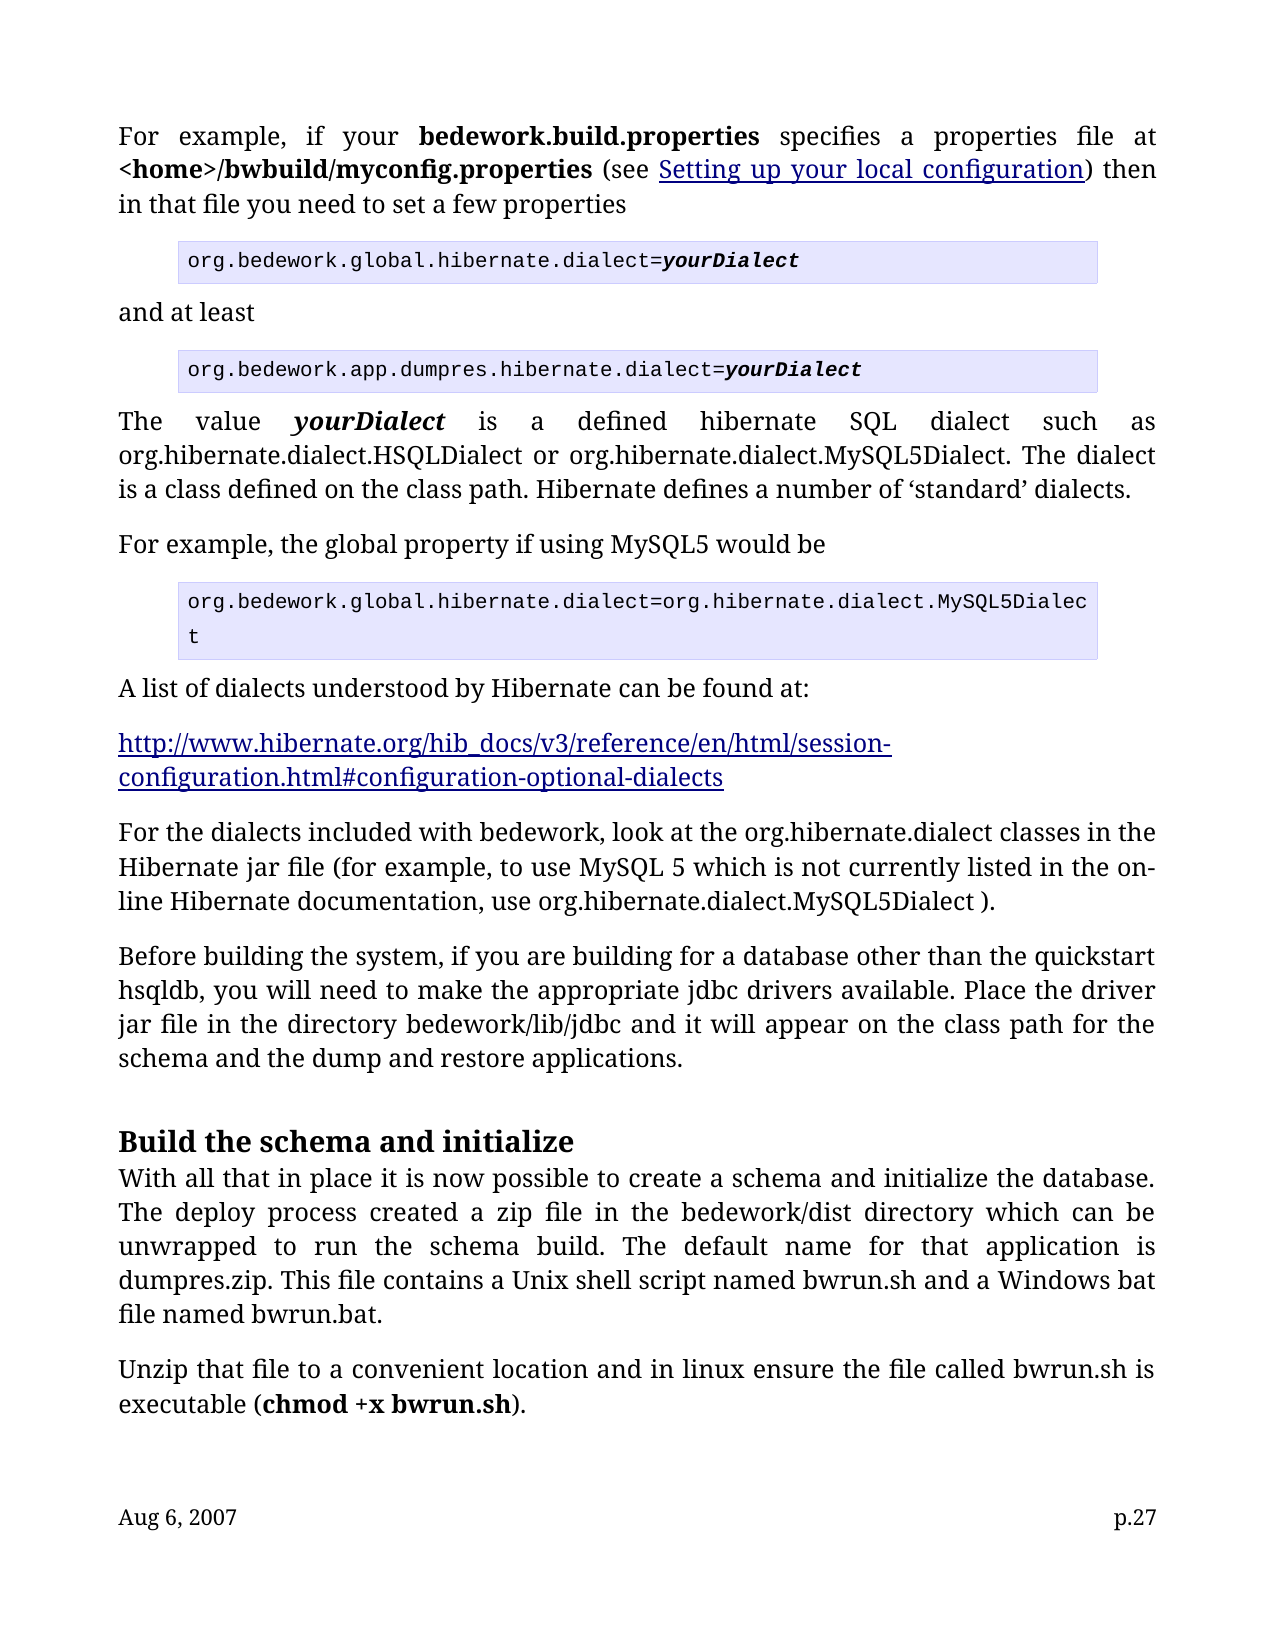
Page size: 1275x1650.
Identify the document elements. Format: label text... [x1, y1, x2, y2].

text For example, the global property if using MySQL5 would be [118, 527, 1157, 561]
text With all that in place it is now possible to create a schema and initialize the database. The deploy process created a zip file in the bedework/dist directory which can be unwrapped to run the schema build. The default name for that application is dumpres.zip. This file contains a Unix shell script named bwrun.sh and a Windows bat file named bwrun.bat. [118, 1161, 1157, 1331]
text http://www.hibernate.org/hib_docs/v3/reference/en/html/session-configuration.html#configuration-optional-dialects [118, 726, 1157, 794]
text For example, if your bedework.build.properties specifies a properties file at <home>/bwbuild/myconfig.properties (see Setting up your local configuration) then in that file you need to set a few properties [118, 118, 1157, 220]
text Before building the system, if you are building for a database other than the quickstart hsqldb, you will need to make the appropriate jdbc drivers available. Place the driver jar file in the directory bedework/lib/jdbc and it will appear on the class path for the schema and the dump and restore applications. [118, 938, 1157, 1074]
subtitle Build the schema and initialize [118, 1121, 1157, 1161]
text and at least [118, 295, 1157, 329]
text For the dialects included with bedework, look at the org.hibernate.dialect classes in the Hibernate jar file (for example, to use MySQL 5 which is not currently listed in the on-line Hibernate documentation, use org.hibernate.dialect.MySQL5Dialect ). [118, 815, 1157, 917]
text org.bedework.global.hibernate.dialect=org.hibernate.dialect.MySQL5Dialect [179, 583, 1097, 659]
text org.bedework.app.dumpres.hibernate.dialect=yourDialect [179, 351, 1097, 392]
text A list of dialects understood by Hibernate can be found at: [118, 671, 1157, 705]
text org.bedework.global.hibernate.dialect=yourDialect [179, 242, 1097, 283]
text Unzip that file to a convenient location and in linux ensure the file called bwrun.sh is executable (chmod +x bwrun.sh). [118, 1352, 1157, 1420]
text The value yourDialect is a defined hibernate SQL dialect such as org.hibernate.dialect.HSQLDialect or org.hibernate.dialect.MySQL5Dialect. The dialect is a class defined on the class path. Hibernate defines a number of ‘standard’ dialects. [118, 403, 1157, 506]
